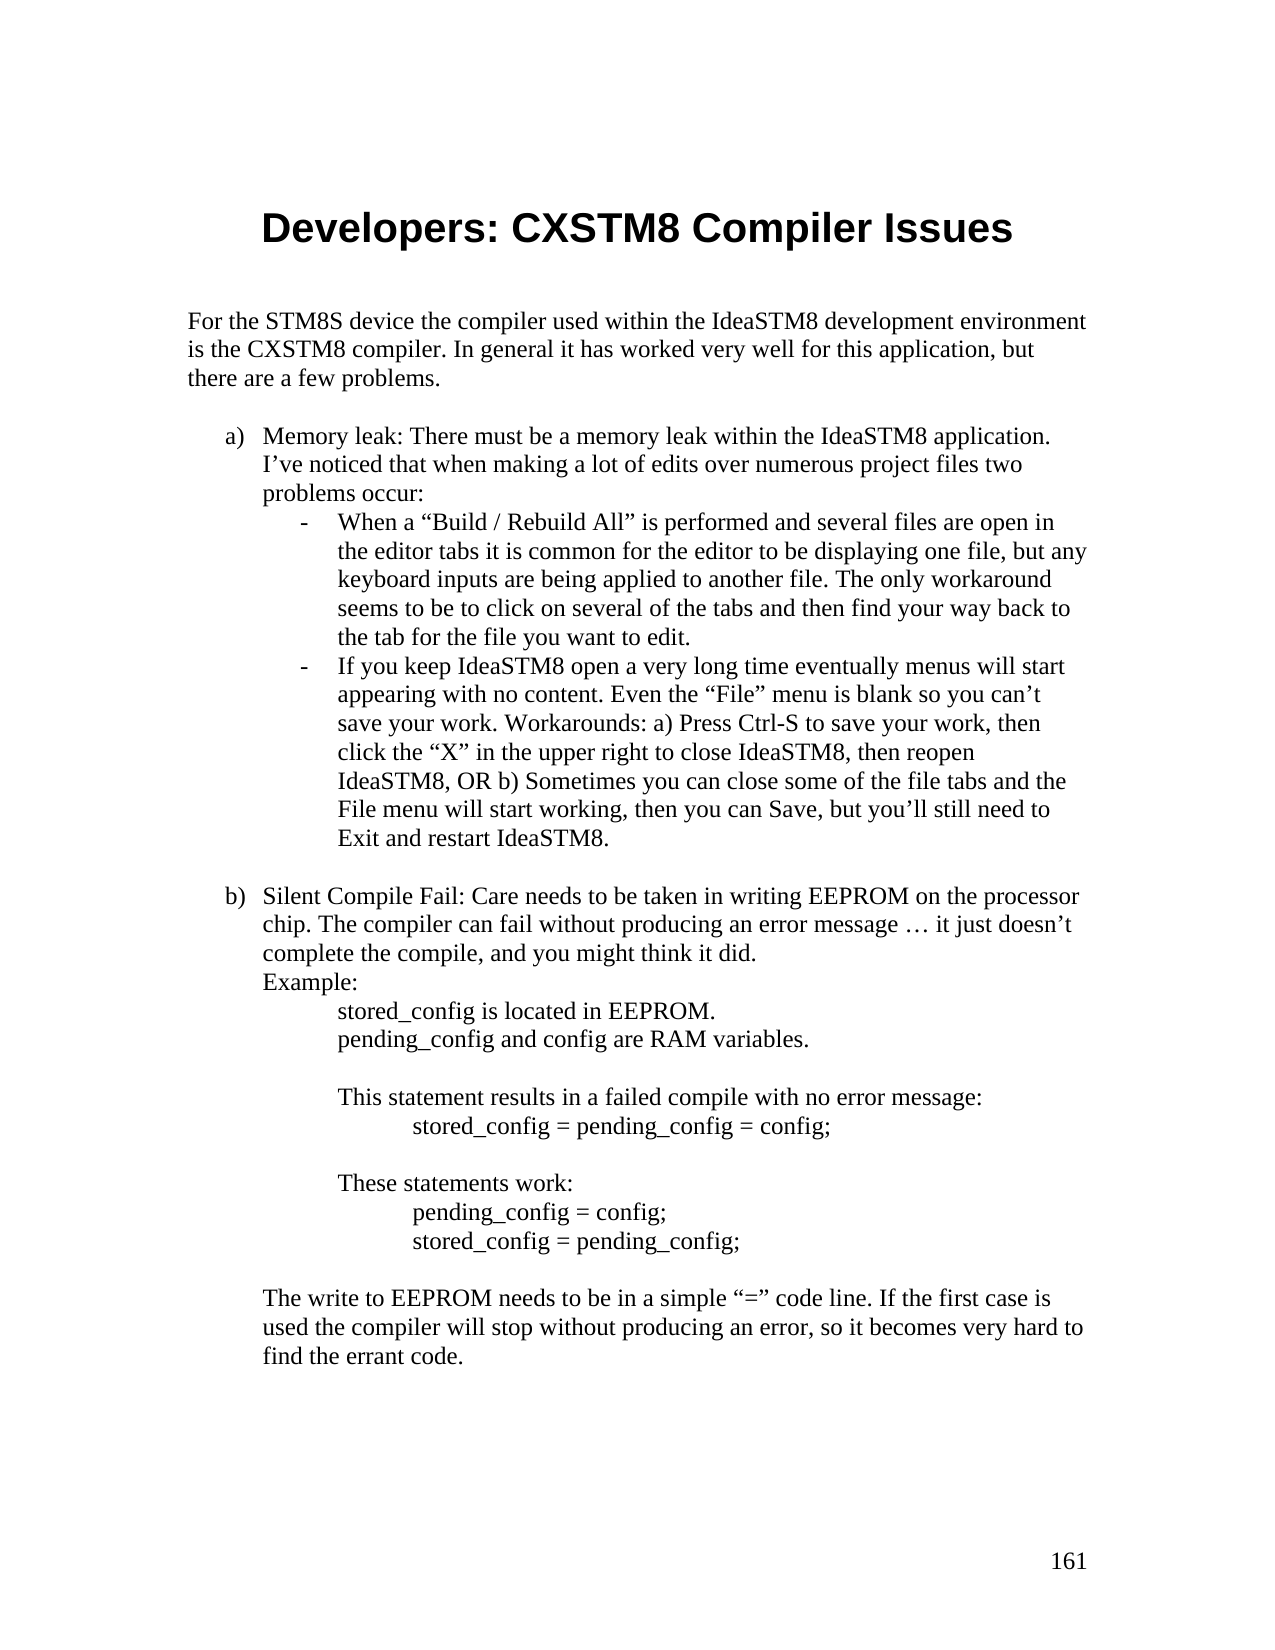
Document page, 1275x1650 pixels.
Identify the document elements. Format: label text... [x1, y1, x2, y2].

list If you keep IdeaSTM8 open a very long time eventually menus will start appearing with no content. Even the “File” menu is blank so you can’t save your work. Workarounds: a) Press Ctrl-S to save your work, then click the “X” in the upper right to close IdeaSTM8, then reopen IdeaSTM8, OR b) Sometimes you can close some of the file tabs and the File menu will start working, then you can Save, but you’ll still need to Exit and restart IdeaSTM8. [300, 651, 1087, 852]
text The write to EEPROM needs to be in a simple “=” code line. If the first case is used the compiler will stop without producing an error, so it becomes very hard to find the errant code. [262, 1283, 1087, 1369]
subtitle Developers: CXSTM8 Compiler Issues [187, 204, 1087, 252]
text These statements work: [337, 1168, 1087, 1197]
list When a “Build / Rebuild All” is performed and several files are open in the editor tabs it is common for the editor to be displaying one file, but any keyboard inputs are being applied to another file. The only workaround seems to be to click on several of the tabs and then find your way back to the tab for the file you want to edit. [300, 507, 1087, 651]
text stored_config = pending_config; [412, 1226, 1087, 1254]
text stored_config is located in EEPROM. [337, 996, 1087, 1024]
text This statement results in a failed compile with no error message: [337, 1082, 1087, 1111]
text For the STM8S device the compiler used within the IdeaSTM8 development environment is the CXSTM8 compiler. In general it has worked very well for this application, but there are a few problems. [187, 306, 1087, 392]
text stored_config = pending_config = config; [412, 1111, 1087, 1139]
text pending_config and config are RAM variables. [337, 1024, 1087, 1053]
text Example: [262, 967, 1087, 996]
text pending_config = config; [412, 1197, 1087, 1226]
list Memory leak: There must be a memory leak within the IdeaSTM8 application. I’ve noticed that when making a lot of edits over numerous project files two problems occur: [225, 421, 1087, 507]
list Silent Compile Fail: Care needs to be taken in writing EEPROM on the processor chip. The compiler can fail without producing an error message … it just doesn’t complete the compile, and you might think it did. [225, 881, 1087, 967]
